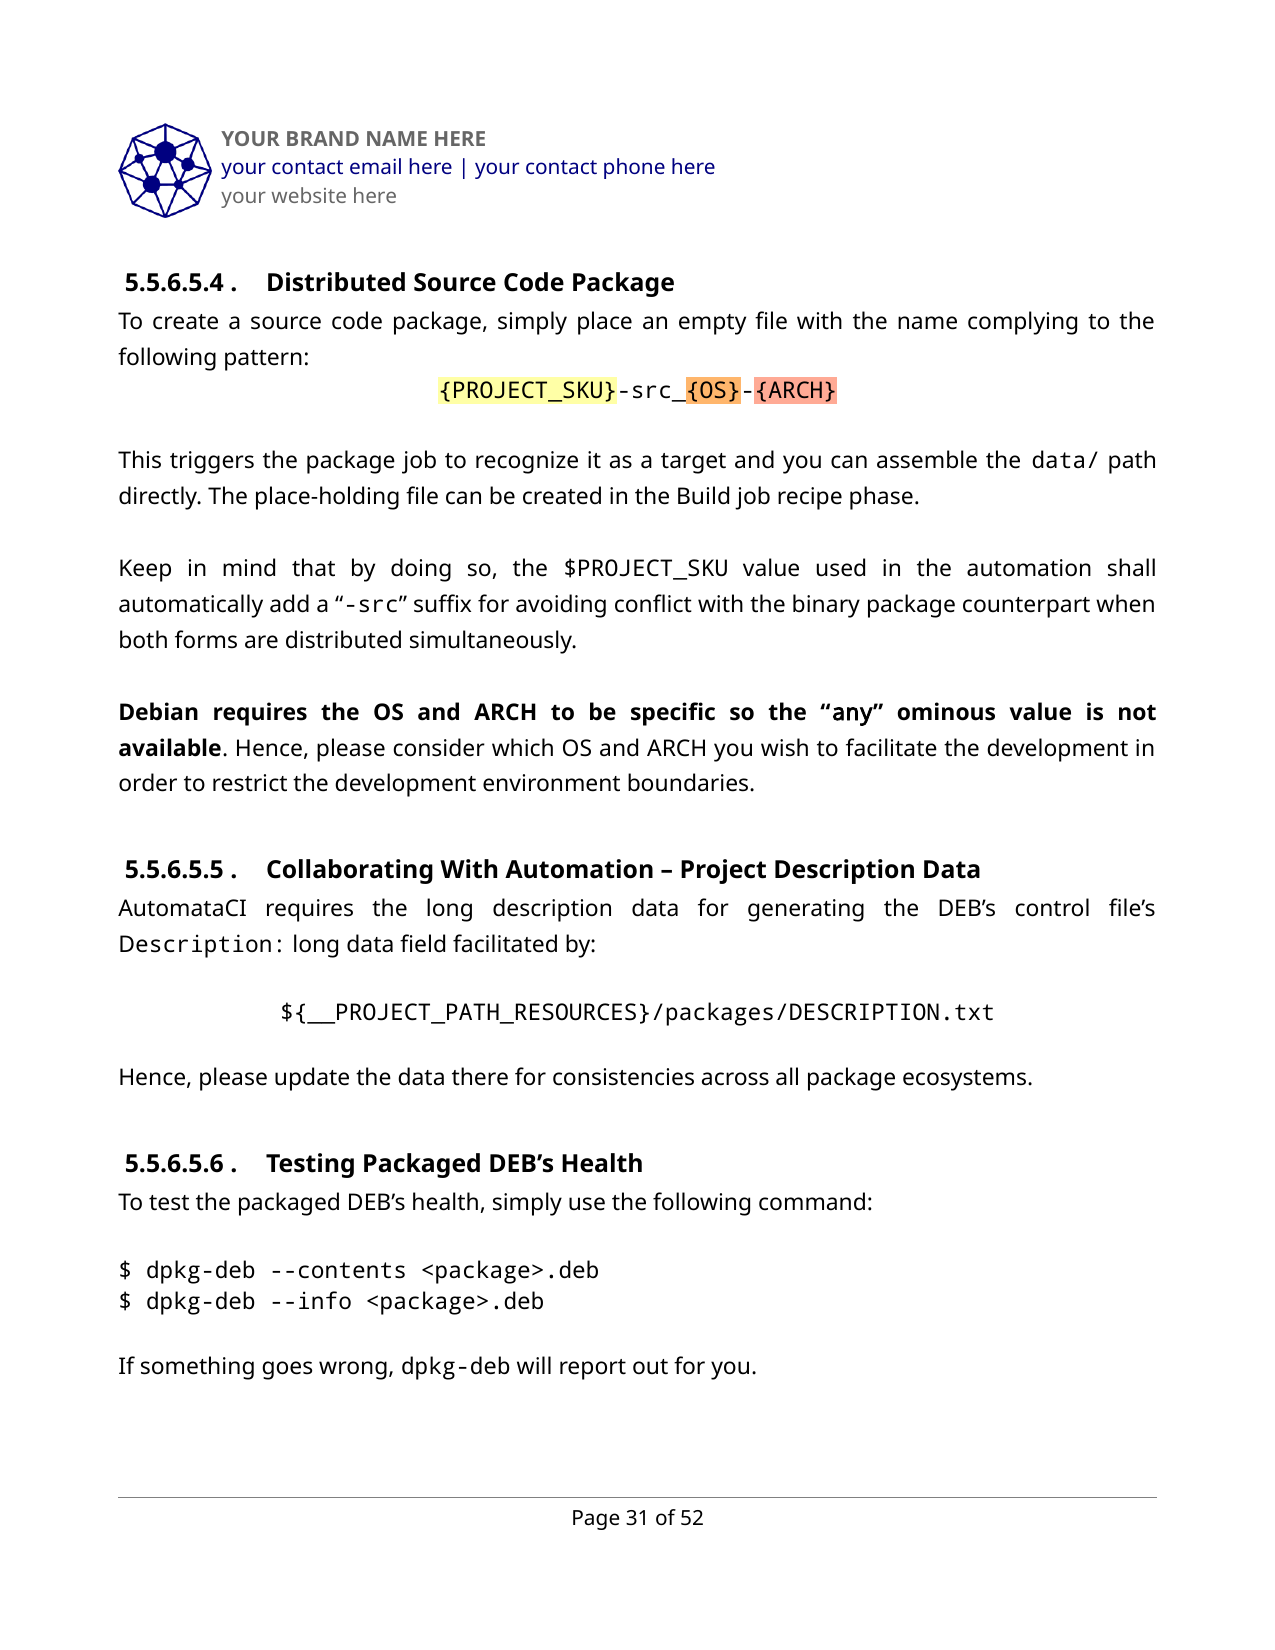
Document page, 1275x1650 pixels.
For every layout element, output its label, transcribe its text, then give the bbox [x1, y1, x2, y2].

text {PROJECT_SKU}-src_{OS}-{ARCH} [118, 377, 1157, 404]
text If something goes wrong, dpkg-deb will report out for you. [118, 1350, 1157, 1381]
text AutomataCI requires the long description data for generating the DEB’s control file’s Description: long data field facilitated by: [118, 892, 1157, 959]
text Debian requires the OS and ARCH to be specific so the “any” ominous value is not available. Hence, please consider which OS and ARCH you wish to facilitate the development in order to restrict the development environment boundaries. [118, 696, 1157, 799]
text $ dpkg-deb --contents <package>.deb [118, 1257, 1157, 1284]
picture [118, 123, 212, 218]
text To create a source code package, simply place an empty file with the name complying to the following pattern: [118, 305, 1157, 372]
subtitle Collaborating With Automation – Project Description Data [118, 852, 1157, 886]
text ${__PROJECT_PATH_RESOURCES}/packages/DESCRIPTION.txt [118, 999, 1157, 1026]
text This triggers the package job to recognize it as a target and you can assemble the data/ path directly. The place-holding file can be created in the Build job recipe phase. [118, 444, 1157, 511]
text To test the packaged DEB’s health, simply use the following command: [118, 1186, 1157, 1217]
subtitle Distributed Source Code Package [118, 265, 1157, 299]
text Hence, please update the data there for consistencies across all package ecosystems. [118, 1061, 1157, 1092]
subtitle Testing Packaged DEB’s Health [118, 1146, 1157, 1179]
text Keep in mind that by doing so, the $PROJECT_SKU value used in the automation shall automatically add a “-src” suffix for avoiding conflict with the binary package counterpart when both forms are distributed simultaneously. [118, 552, 1157, 655]
text $ dpkg-deb --info <package>.deb [118, 1288, 1157, 1315]
